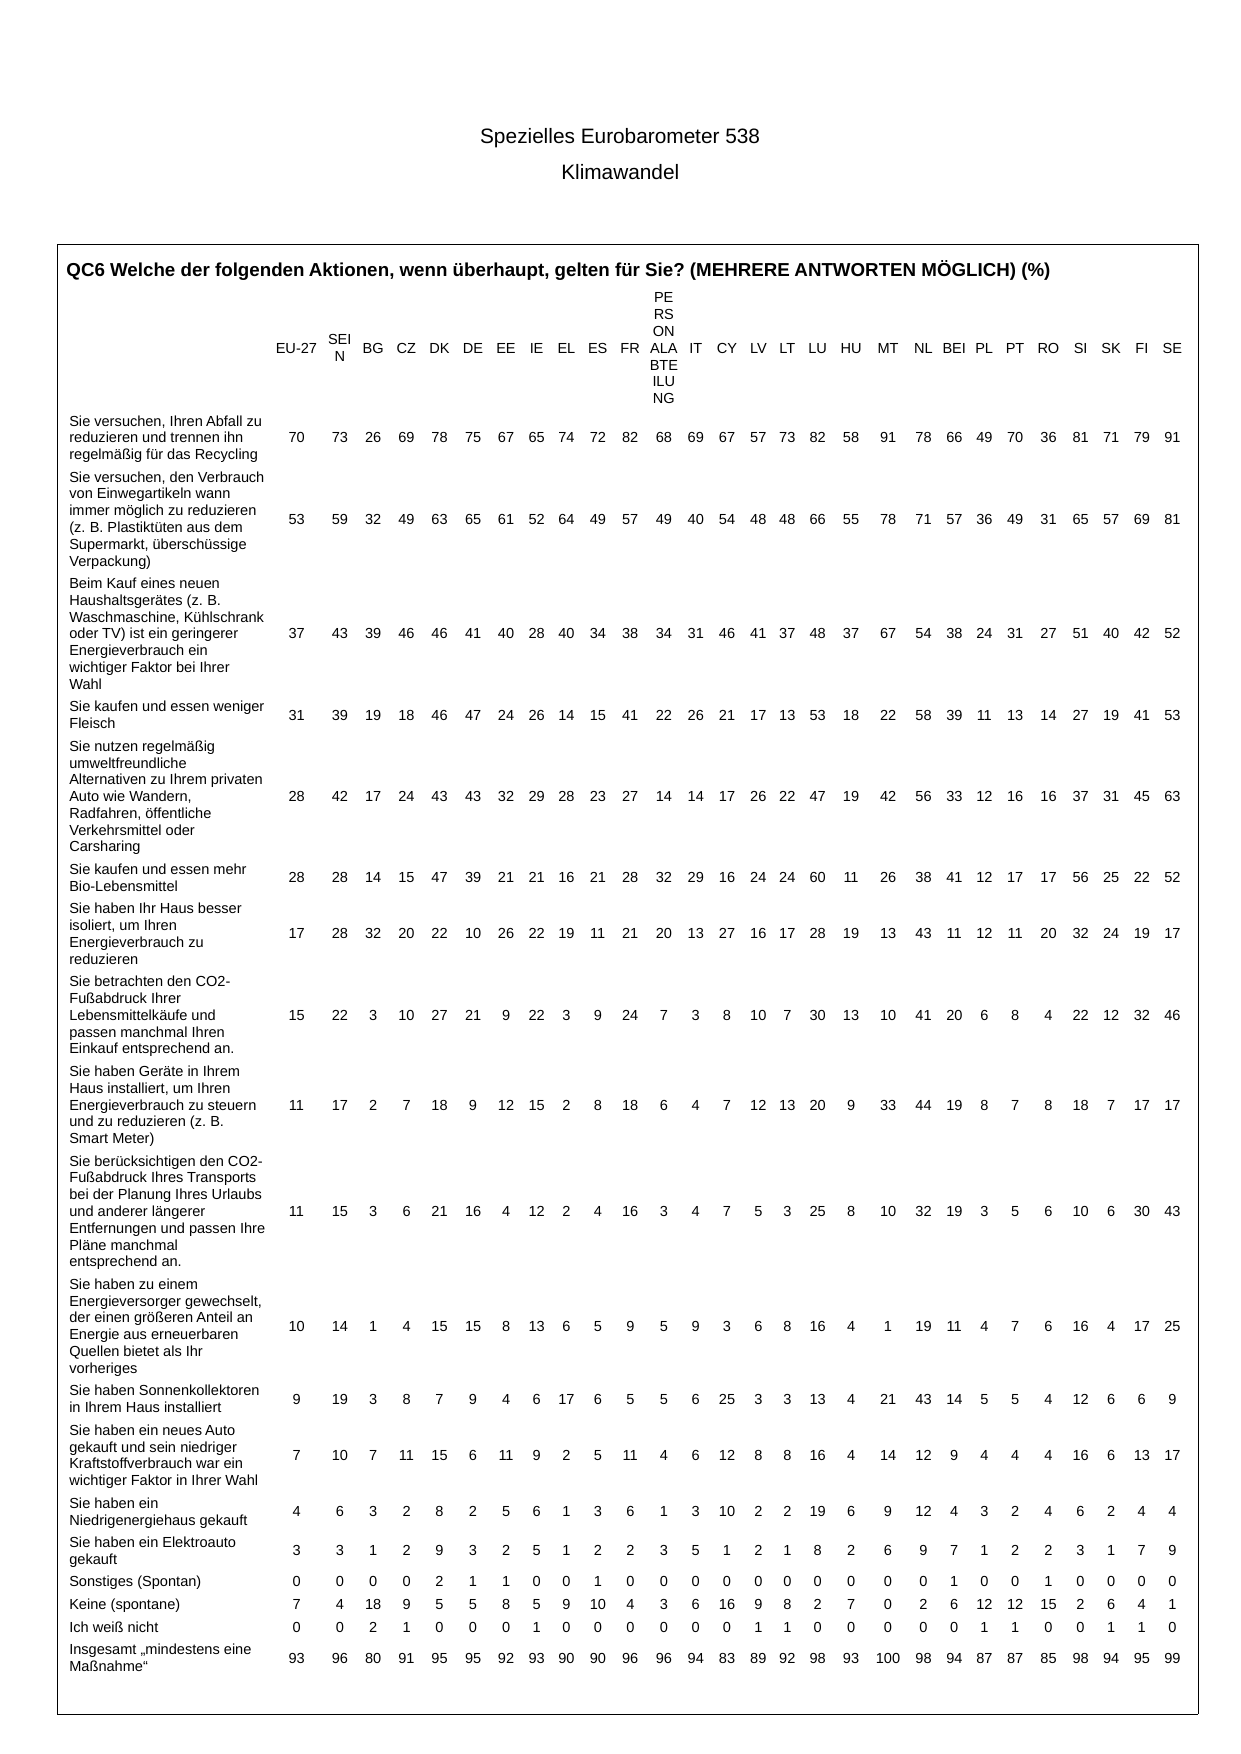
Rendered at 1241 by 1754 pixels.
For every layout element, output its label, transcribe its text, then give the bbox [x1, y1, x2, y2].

table_cell 32 [356, 466, 390, 572]
table_cell 7 [833, 1593, 868, 1615]
table_cell 41 [939, 858, 969, 897]
table_cell 7 [646, 970, 681, 1060]
table_cell 40 [490, 572, 522, 695]
table_cell 32 [907, 1150, 939, 1273]
table_cell 1 [969, 1615, 999, 1638]
table_cell 57 [744, 409, 773, 466]
table_cell 4 [490, 1150, 522, 1273]
table_cell 2 [1066, 1593, 1095, 1615]
table_cell 53 [269, 466, 323, 572]
table_cell 8 [773, 1419, 801, 1491]
table_cell 6 [1095, 1379, 1127, 1418]
table_cell 23 [581, 735, 614, 858]
table_cell 9 [681, 1273, 710, 1379]
table_cell 9 [456, 1060, 489, 1149]
table_cell 2 [356, 1615, 390, 1638]
table_cell 10 [868, 970, 907, 1060]
table_cell 5 [969, 1379, 999, 1418]
table_cell 45 [1127, 735, 1156, 858]
table_cell 12 [1095, 970, 1127, 1060]
table_cell 90 [581, 1638, 614, 1677]
table_cell 6 [646, 1060, 681, 1149]
table_cell 14 [356, 858, 390, 897]
table_cell 74 [551, 409, 581, 466]
table_cell 22 [423, 897, 456, 970]
table_cell 27 [614, 735, 646, 858]
table_cell Sie haben ein Niedrigenergiehaus gekauft [66, 1491, 269, 1531]
table_cell 89 [744, 1638, 773, 1677]
table_cell 19 [833, 897, 868, 970]
table_cell 41 [907, 970, 939, 1060]
table_cell 0 [999, 1570, 1030, 1593]
table_header IE [522, 286, 551, 409]
table_cell 0 [522, 1570, 551, 1593]
table_cell 3 [773, 1379, 801, 1418]
table_cell 1 [646, 1491, 681, 1531]
table_cell 27 [1066, 695, 1095, 734]
table_cell 8 [744, 1419, 773, 1491]
table_cell 7 [710, 1150, 743, 1273]
table_cell 3 [356, 970, 390, 1060]
table_cell 18 [390, 695, 422, 734]
table_cell 95 [423, 1638, 456, 1677]
table_cell 15 [581, 695, 614, 734]
table_cell 1 [868, 1273, 907, 1379]
table_cell 15 [269, 970, 323, 1060]
table_cell 17 [269, 897, 323, 970]
table_cell 0 [907, 1615, 939, 1638]
table_cell 5 [646, 1273, 681, 1379]
table_cell 27 [423, 970, 456, 1060]
table_cell 18 [1066, 1060, 1095, 1149]
table_cell 40 [551, 572, 581, 695]
table_cell 78 [907, 409, 939, 466]
table_cell 41 [744, 572, 773, 695]
table_cell 43 [324, 572, 356, 695]
table_cell 21 [581, 858, 614, 897]
table_cell 19 [356, 695, 390, 734]
table_cell 38 [939, 572, 969, 695]
table_cell 12 [969, 735, 999, 858]
table_header HU [833, 286, 868, 409]
table_header DK [423, 286, 456, 409]
table_cell 1 [773, 1615, 801, 1638]
table_cell 22 [646, 695, 681, 734]
table_cell 92 [773, 1638, 801, 1677]
table_cell 69 [681, 409, 710, 466]
table_header EL [551, 286, 581, 409]
table_cell 46 [710, 572, 743, 695]
table_cell 7 [710, 1060, 743, 1149]
table_cell 47 [801, 735, 833, 858]
table_cell 28 [324, 858, 356, 897]
table_cell 46 [1156, 970, 1188, 1060]
table_cell 4 [1156, 1491, 1188, 1531]
table_cell 4 [390, 1273, 422, 1379]
table_cell 16 [1066, 1419, 1095, 1491]
table_cell 12 [969, 897, 999, 970]
table_cell 0 [1066, 1570, 1095, 1593]
table_cell 20 [939, 970, 969, 1060]
table_cell 22 [522, 970, 551, 1060]
table_cell 70 [999, 409, 1030, 466]
table_cell 3 [681, 1491, 710, 1531]
table_cell 16 [456, 1150, 489, 1273]
table_cell 17 [1156, 897, 1188, 970]
table_cell 11 [833, 858, 868, 897]
table_cell 11 [490, 1419, 522, 1491]
table_cell 6 [1066, 1491, 1095, 1531]
table_cell 0 [833, 1615, 868, 1638]
table_cell 47 [423, 858, 456, 897]
table_cell 96 [646, 1638, 681, 1677]
table_header SI [1066, 286, 1095, 409]
table_cell 8 [710, 970, 743, 1060]
table_cell 2 [999, 1491, 1030, 1531]
table_cell 0 [551, 1570, 581, 1593]
table_cell 5 [999, 1150, 1030, 1273]
table_cell 32 [356, 897, 390, 970]
table_cell 28 [269, 735, 323, 858]
table_cell 3 [744, 1379, 773, 1418]
table_cell 5 [490, 1491, 522, 1531]
table_cell 0 [614, 1615, 646, 1638]
table_cell 4 [1030, 1491, 1066, 1531]
table_cell 31 [1030, 466, 1066, 572]
table_cell 93 [522, 1638, 551, 1677]
table_cell 9 [868, 1491, 907, 1531]
table_cell 17 [1156, 1419, 1188, 1491]
table_cell 94 [939, 1638, 969, 1677]
table_cell 38 [614, 572, 646, 695]
table_cell 48 [773, 466, 801, 572]
table_cell 3 [1066, 1531, 1095, 1570]
table_cell 6 [456, 1419, 489, 1491]
table_cell 53 [1156, 695, 1188, 734]
table_cell 59 [324, 466, 356, 572]
table_cell 9 [939, 1419, 969, 1491]
table_cell 14 [939, 1379, 969, 1418]
table_header CZ [390, 286, 422, 409]
table_cell 83 [710, 1638, 743, 1677]
table_cell 13 [999, 695, 1030, 734]
table_cell 24 [614, 970, 646, 1060]
table_cell Sie berücksichtigen den CO2-Fußabdruck Ihres Transports bei der Planung Ihres Urlaubs und anderer längerer Entfernungen und passen Ihre Pläne manchmal entsprechend an. [66, 1150, 269, 1273]
table_cell 4 [939, 1491, 969, 1531]
table_cell 46 [390, 572, 422, 695]
table_cell 37 [833, 572, 868, 695]
table_cell 1 [744, 1615, 773, 1638]
table_cell 28 [324, 897, 356, 970]
table_cell 32 [1066, 897, 1095, 970]
table_cell 19 [324, 1379, 356, 1418]
table_cell 100 [868, 1638, 907, 1677]
table_cell 1 [456, 1570, 489, 1593]
table_cell 6 [1095, 1150, 1127, 1273]
table_cell 67 [710, 409, 743, 466]
table_cell 1 [522, 1615, 551, 1638]
table_cell 8 [969, 1060, 999, 1149]
table_cell 80 [356, 1638, 390, 1677]
table_cell 0 [1066, 1615, 1095, 1638]
table_cell 11 [939, 897, 969, 970]
table_header EE [490, 286, 522, 409]
table_cell 26 [490, 897, 522, 970]
table_cell 0 [868, 1615, 907, 1638]
table_cell 60 [801, 858, 833, 897]
table_header MT [868, 286, 907, 409]
table_cell 17 [744, 695, 773, 734]
table_cell 4 [833, 1379, 868, 1418]
table_cell 2 [773, 1491, 801, 1531]
table_cell 95 [1127, 1638, 1156, 1677]
table_cell 39 [939, 695, 969, 734]
table_cell 2 [456, 1491, 489, 1531]
table_cell 2 [581, 1531, 614, 1570]
table_cell 6 [868, 1531, 907, 1570]
table_cell 69 [1127, 466, 1156, 572]
table_cell 9 [456, 1379, 489, 1418]
table_header FR [614, 286, 646, 409]
table_cell 32 [1127, 970, 1156, 1060]
table_cell 2 [801, 1593, 833, 1615]
table_cell 2 [551, 1419, 581, 1491]
table_cell 6 [1030, 1150, 1066, 1273]
table_cell 3 [456, 1531, 489, 1570]
table_cell 4 [969, 1419, 999, 1491]
table_cell 7 [999, 1060, 1030, 1149]
table_cell 12 [710, 1419, 743, 1491]
table_header SE [1156, 286, 1188, 409]
table_cell 95 [456, 1638, 489, 1677]
table_cell 47 [456, 695, 489, 734]
table_cell 19 [1127, 897, 1156, 970]
table_cell 11 [581, 897, 614, 970]
table_cell 10 [390, 970, 422, 1060]
table_cell 16 [801, 1273, 833, 1379]
table_cell 49 [969, 409, 999, 466]
table_cell 9 [423, 1531, 456, 1570]
table_cell 36 [969, 466, 999, 572]
table_cell 3 [646, 1593, 681, 1615]
table_cell 1 [939, 1570, 969, 1593]
table_header NL [907, 286, 939, 409]
table_cell 21 [710, 695, 743, 734]
text QC6 Welche der folgenden Aktionen, wenn überhaupt, gelten für Sie? (MEHRERE ANTWORTEN MÖGLICH) (%) [66, 259, 1189, 280]
table_cell 82 [614, 409, 646, 466]
table_cell 4 [969, 1273, 999, 1379]
table_cell 2 [999, 1531, 1030, 1570]
table_cell Sie nutzen regelmäßig umweltfreundliche Alternativen zu Ihrem privaten Auto wie Wandern, Radfahren, öffentliche Verkehrsmittel oder Carsharing [66, 735, 269, 858]
table_cell 11 [269, 1150, 323, 1273]
table_cell 6 [581, 1379, 614, 1418]
table_cell 0 [456, 1615, 489, 1638]
table_cell 24 [1095, 897, 1127, 970]
table_cell 16 [710, 858, 743, 897]
table_cell 57 [939, 466, 969, 572]
table_cell 14 [646, 735, 681, 858]
table_cell 4 [269, 1491, 323, 1531]
table_cell 5 [581, 1419, 614, 1491]
table_cell 41 [456, 572, 489, 695]
table_cell 8 [490, 1593, 522, 1615]
table_cell 96 [324, 1638, 356, 1677]
table_cell Sie haben ein neues Auto gekauft und sein niedriger Kraftstoffverbrauch war ein wichtiger Faktor in Ihrer Wahl [66, 1419, 269, 1491]
table_cell 22 [773, 735, 801, 858]
table_cell 0 [324, 1615, 356, 1638]
table_cell 12 [490, 1060, 522, 1149]
table_cell 5 [646, 1379, 681, 1418]
table_cell 6 [1095, 1593, 1127, 1615]
table_cell 75 [456, 409, 489, 466]
table_cell 0 [710, 1570, 743, 1593]
table_cell 15 [324, 1150, 356, 1273]
table_cell 14 [681, 735, 710, 858]
table_cell 31 [1095, 735, 1127, 858]
table_cell 4 [490, 1379, 522, 1418]
table_cell 22 [868, 695, 907, 734]
table_cell 26 [681, 695, 710, 734]
table_cell Sie versuchen, den Verbrauch von Einwegartikeln wann immer möglich zu reduzieren (z. B. Plastiktüten aus dem Supermarkt, überschüssige Verpackung) [66, 466, 269, 572]
table_cell 12 [744, 1060, 773, 1149]
table_cell 1 [551, 1531, 581, 1570]
table_cell 39 [356, 572, 390, 695]
table_cell 1 [1156, 1593, 1188, 1615]
table_cell 66 [801, 466, 833, 572]
table_cell 0 [423, 1615, 456, 1638]
table_cell 3 [681, 970, 710, 1060]
table_cell 7 [423, 1379, 456, 1418]
table_cell 51 [1066, 572, 1095, 695]
table_cell 21 [490, 858, 522, 897]
table_cell 19 [833, 735, 868, 858]
table_cell 61 [490, 466, 522, 572]
table_cell 34 [646, 572, 681, 695]
table_cell 16 [801, 1419, 833, 1491]
table_cell 69 [390, 409, 422, 466]
table_cell 18 [614, 1060, 646, 1149]
table_cell 22 [1066, 970, 1095, 1060]
table_cell 12 [907, 1491, 939, 1531]
table_cell 9 [581, 970, 614, 1060]
table_cell 7 [999, 1273, 1030, 1379]
table_cell 7 [939, 1531, 969, 1570]
table_cell 0 [681, 1615, 710, 1638]
table_cell 21 [456, 970, 489, 1060]
table_cell 57 [1095, 466, 1127, 572]
table_cell 4 [646, 1419, 681, 1491]
table_cell 1 [356, 1273, 390, 1379]
table_cell 19 [1095, 695, 1127, 734]
table_cell 2 [551, 1150, 581, 1273]
table_cell 20 [390, 897, 422, 970]
table_cell 0 [868, 1593, 907, 1615]
table_cell 42 [324, 735, 356, 858]
table_cell 1 [551, 1491, 581, 1531]
table_cell 1 [999, 1615, 1030, 1638]
table_cell 6 [681, 1379, 710, 1418]
table_cell 5 [522, 1531, 551, 1570]
table_cell 4 [1127, 1491, 1156, 1531]
table_cell 6 [833, 1491, 868, 1531]
table_cell 3 [269, 1531, 323, 1570]
table_cell 0 [1095, 1570, 1127, 1593]
table_cell 12 [969, 858, 999, 897]
table_cell 24 [773, 858, 801, 897]
table_cell 49 [646, 466, 681, 572]
table_cell Keine (spontane) [66, 1593, 269, 1615]
table_cell 3 [773, 1150, 801, 1273]
table_cell 3 [969, 1150, 999, 1273]
table_cell 4 [833, 1419, 868, 1491]
table_header FI [1127, 286, 1156, 409]
table_cell 2 [1030, 1531, 1066, 1570]
table_cell 11 [939, 1273, 969, 1379]
table_cell 21 [522, 858, 551, 897]
table_cell 13 [833, 970, 868, 1060]
table_cell 49 [581, 466, 614, 572]
table_cell 12 [907, 1419, 939, 1491]
table_cell 3 [710, 1273, 743, 1379]
table_cell 8 [833, 1150, 868, 1273]
table_cell 73 [324, 409, 356, 466]
table_cell 3 [356, 1491, 390, 1531]
table_cell 67 [868, 572, 907, 695]
table_cell 43 [1156, 1150, 1188, 1273]
table_cell 2 [490, 1531, 522, 1570]
table_cell 6 [324, 1491, 356, 1531]
table_cell 0 [773, 1570, 801, 1593]
table_cell 24 [969, 572, 999, 695]
table_cell 4 [833, 1273, 868, 1379]
table_cell 34 [581, 572, 614, 695]
table_cell 4 [324, 1593, 356, 1615]
table_cell 27 [1030, 572, 1066, 695]
table_cell 94 [1095, 1638, 1127, 1677]
table_cell 79 [1127, 409, 1156, 466]
table_cell 26 [522, 695, 551, 734]
table_cell 6 [939, 1593, 969, 1615]
table_cell 9 [390, 1593, 422, 1615]
table_cell 19 [907, 1273, 939, 1379]
table_cell 16 [744, 897, 773, 970]
table_cell 5 [999, 1379, 1030, 1418]
table_header LT [773, 286, 801, 409]
table_header PL [969, 286, 999, 409]
table_cell 7 [773, 970, 801, 1060]
table_cell 7 [1127, 1531, 1156, 1570]
table_cell Sie betrachten den CO2-Fußabdruck Ihrer Lebensmittelkäufe und passen manchmal Ihren Einkauf entsprechend an. [66, 970, 269, 1060]
table_cell 19 [551, 897, 581, 970]
table_cell 0 [269, 1615, 323, 1638]
table_cell 27 [710, 897, 743, 970]
table_cell 10 [269, 1273, 323, 1379]
table_cell 17 [324, 1060, 356, 1149]
table_cell 6 [1127, 1379, 1156, 1418]
table_cell 15 [423, 1419, 456, 1491]
table_cell 7 [269, 1419, 323, 1491]
table_cell 0 [868, 1570, 907, 1593]
table_cell 2 [356, 1060, 390, 1149]
table_cell 99 [1156, 1638, 1188, 1677]
table_header SK [1095, 286, 1127, 409]
table_cell 52 [1156, 572, 1188, 695]
table_cell 54 [907, 572, 939, 695]
table_cell 21 [423, 1150, 456, 1273]
table_cell 0 [681, 1570, 710, 1593]
table_cell 10 [581, 1593, 614, 1615]
table_header EU-27 [269, 286, 323, 409]
table_cell 28 [522, 572, 551, 695]
table_cell 41 [1127, 695, 1156, 734]
table_cell 38 [907, 858, 939, 897]
table_cell 94 [681, 1638, 710, 1677]
table_cell 82 [801, 409, 833, 466]
table_cell 0 [939, 1615, 969, 1638]
table_cell 29 [681, 858, 710, 897]
table_cell Ich weiß nicht [66, 1615, 269, 1638]
table_cell 98 [1066, 1638, 1095, 1677]
table_cell 65 [1066, 466, 1095, 572]
table_cell 12 [522, 1150, 551, 1273]
table_cell 25 [1156, 1273, 1188, 1379]
table_cell 42 [868, 735, 907, 858]
table_cell 0 [490, 1615, 522, 1638]
table_cell 71 [907, 466, 939, 572]
table_cell 2 [390, 1491, 422, 1531]
table_cell 17 [1156, 1060, 1188, 1149]
table_cell 26 [868, 858, 907, 897]
table_cell 70 [269, 409, 323, 466]
table_cell 13 [868, 897, 907, 970]
table_cell 37 [1066, 735, 1095, 858]
table_cell 32 [490, 735, 522, 858]
table_cell Insgesamt „mindestens eine Maßnahme“ [66, 1638, 269, 1677]
table_cell 28 [269, 858, 323, 897]
table_cell 1 [1095, 1615, 1127, 1638]
table_cell 56 [907, 735, 939, 858]
table_cell Sonstiges (Spontan) [66, 1570, 269, 1593]
table_cell 3 [969, 1491, 999, 1531]
table_cell 14 [551, 695, 581, 734]
table_cell 0 [324, 1570, 356, 1593]
table_cell 2 [423, 1570, 456, 1593]
table_cell 87 [969, 1638, 999, 1677]
table_cell 41 [614, 695, 646, 734]
table_cell 85 [1030, 1638, 1066, 1677]
table_cell 20 [646, 897, 681, 970]
table_header [66, 286, 269, 409]
table_cell 1 [581, 1570, 614, 1593]
table_cell 18 [833, 695, 868, 734]
table_cell 0 [269, 1570, 323, 1593]
table_cell 10 [324, 1419, 356, 1491]
table_header LV [744, 286, 773, 409]
table_cell 7 [269, 1593, 323, 1615]
table_cell 4 [1095, 1273, 1127, 1379]
table_cell 9 [744, 1593, 773, 1615]
table_cell 12 [1066, 1379, 1095, 1418]
table_cell 19 [939, 1060, 969, 1149]
table_cell 81 [1066, 409, 1095, 466]
table_cell 5 [581, 1273, 614, 1379]
table_cell 57 [614, 466, 646, 572]
table_cell 25 [801, 1150, 833, 1273]
table_cell 9 [269, 1379, 323, 1418]
table_cell 2 [614, 1531, 646, 1570]
table_cell 8 [773, 1273, 801, 1379]
table_cell 22 [1127, 858, 1156, 897]
table_cell 21 [614, 897, 646, 970]
table_cell 4 [614, 1593, 646, 1615]
table_cell 6 [614, 1491, 646, 1531]
table_cell 17 [999, 858, 1030, 897]
table_cell 31 [999, 572, 1030, 695]
table_cell 3 [356, 1150, 390, 1273]
table_cell 54 [710, 466, 743, 572]
table_cell 8 [1030, 1060, 1066, 1149]
table_cell 43 [423, 735, 456, 858]
table_cell 0 [1030, 1615, 1066, 1638]
table_cell 91 [868, 409, 907, 466]
table_cell 48 [744, 466, 773, 572]
table_cell 28 [551, 735, 581, 858]
table_cell 63 [423, 466, 456, 572]
table_cell 2 [551, 1060, 581, 1149]
table_cell Sie kaufen und essen weniger Fleisch [66, 695, 269, 734]
table_cell 55 [833, 466, 868, 572]
table_cell 11 [999, 897, 1030, 970]
table_cell 15 [390, 858, 422, 897]
table_cell 0 [801, 1615, 833, 1638]
table_cell 2 [907, 1593, 939, 1615]
table_cell 91 [1156, 409, 1188, 466]
table_cell 56 [1066, 858, 1095, 897]
table_cell 9 [833, 1060, 868, 1149]
table_cell 16 [551, 858, 581, 897]
table_header PT [999, 286, 1030, 409]
table_cell 6 [681, 1419, 710, 1491]
table_cell 37 [269, 572, 323, 695]
table_cell 3 [551, 970, 581, 1060]
table_cell 14 [1030, 695, 1066, 734]
table_cell 15 [522, 1060, 551, 1149]
table_cell 0 [1156, 1615, 1188, 1638]
table_cell 5 [456, 1593, 489, 1615]
table_cell 8 [423, 1491, 456, 1531]
table_cell 21 [868, 1379, 907, 1418]
table_cell 9 [1156, 1379, 1188, 1418]
table_cell 64 [551, 466, 581, 572]
table_header ES [581, 286, 614, 409]
table_cell 5 [423, 1593, 456, 1615]
table_cell 10 [744, 970, 773, 1060]
table_cell 68 [646, 409, 681, 466]
table_cell 30 [801, 970, 833, 1060]
table_cell 63 [1156, 735, 1188, 858]
table_cell 26 [744, 735, 773, 858]
table_cell 4 [999, 1419, 1030, 1491]
table_cell 6 [681, 1593, 710, 1615]
table_cell 4 [681, 1060, 710, 1149]
table_cell 78 [868, 466, 907, 572]
table_cell 17 [1030, 858, 1066, 897]
table_cell 17 [551, 1379, 581, 1418]
table_cell 8 [390, 1379, 422, 1418]
table_header DE [456, 286, 489, 409]
table_cell 10 [1066, 1150, 1095, 1273]
table_cell Sie kaufen und essen mehr Bio-Lebensmittel [66, 858, 269, 897]
table_cell 1 [710, 1531, 743, 1570]
table_cell 16 [614, 1150, 646, 1273]
table_cell 1 [390, 1615, 422, 1638]
table_cell 5 [614, 1379, 646, 1418]
table_cell 8 [490, 1273, 522, 1379]
table_cell 33 [939, 735, 969, 858]
table_cell 6 [522, 1491, 551, 1531]
table_header BEI [939, 286, 969, 409]
table_cell 36 [1030, 409, 1066, 466]
table_cell 4 [581, 1150, 614, 1273]
table_cell 90 [551, 1638, 581, 1677]
table_header CY [710, 286, 743, 409]
table_cell 16 [710, 1593, 743, 1615]
table_cell 7 [356, 1419, 390, 1491]
table_cell 0 [744, 1570, 773, 1593]
table_cell 17 [773, 897, 801, 970]
table_cell 3 [646, 1150, 681, 1273]
table_cell 2 [744, 1531, 773, 1570]
table_cell 2 [833, 1531, 868, 1570]
table_cell 67 [490, 409, 522, 466]
table_cell 1 [1095, 1531, 1127, 1570]
table_cell 20 [801, 1060, 833, 1149]
table_cell 30 [1127, 1150, 1156, 1273]
table_cell 65 [522, 409, 551, 466]
table_cell 81 [1156, 466, 1188, 572]
table_cell 28 [614, 858, 646, 897]
table_cell 44 [907, 1060, 939, 1149]
table_cell 8 [801, 1531, 833, 1570]
table_cell 16 [999, 735, 1030, 858]
table_cell 9 [907, 1531, 939, 1570]
table_cell 98 [801, 1638, 833, 1677]
table_cell 0 [1127, 1570, 1156, 1593]
table_cell 43 [907, 1379, 939, 1418]
table_cell 11 [969, 695, 999, 734]
table_cell 52 [522, 466, 551, 572]
table_cell Sie haben Ihr Haus besser isoliert, um Ihren Energieverbrauch zu reduzieren [66, 897, 269, 970]
table_cell 53 [801, 695, 833, 734]
table_cell Sie haben Geräte in Ihrem Haus installiert, um Ihren Energieverbrauch zu steuern und zu reduzieren (z. B. Smart Meter) [66, 1060, 269, 1149]
table_cell 92 [490, 1638, 522, 1677]
table_cell 72 [581, 409, 614, 466]
table_cell 13 [1127, 1419, 1156, 1491]
table_cell 17 [1127, 1273, 1156, 1379]
table_cell 14 [324, 1273, 356, 1379]
table_cell 78 [423, 409, 456, 466]
table_cell 0 [646, 1570, 681, 1593]
table_cell 0 [801, 1570, 833, 1593]
table_cell 16 [1066, 1273, 1095, 1379]
table_cell Sie haben zu einem Energieversorger gewechselt, der einen größeren Anteil an Energie aus erneuerbaren Quellen bietet als Ihr vorheriges [66, 1273, 269, 1379]
table_cell 31 [681, 572, 710, 695]
table_cell 1 [969, 1531, 999, 1570]
table_cell 0 [907, 1570, 939, 1593]
table_cell 15 [456, 1273, 489, 1379]
table_cell 17 [356, 735, 390, 858]
table_cell 46 [423, 695, 456, 734]
table_cell 0 [551, 1615, 581, 1638]
table_cell 73 [773, 409, 801, 466]
table_cell 49 [390, 466, 422, 572]
table_cell 20 [1030, 897, 1066, 970]
table_cell 32 [646, 858, 681, 897]
table_cell 71 [1095, 409, 1127, 466]
table_cell Sie versuchen, Ihren Abfall zu reduzieren und trennen ihn regelmäßig für das Recycling [66, 409, 269, 466]
table_cell 0 [581, 1615, 614, 1638]
table_cell 52 [1156, 858, 1188, 897]
table_cell 2 [1095, 1491, 1127, 1531]
table_cell 42 [1127, 572, 1156, 695]
table_cell 0 [646, 1615, 681, 1638]
table_cell 66 [939, 409, 969, 466]
table_cell 10 [868, 1150, 907, 1273]
table_cell 12 [969, 1593, 999, 1615]
table_cell 58 [833, 409, 868, 466]
table_cell 2 [390, 1531, 422, 1570]
table_cell 0 [969, 1570, 999, 1593]
table_cell 10 [710, 1491, 743, 1531]
table_cell 8 [773, 1593, 801, 1615]
table_cell 6 [551, 1273, 581, 1379]
table_cell 3 [356, 1379, 390, 1418]
table_cell 3 [324, 1531, 356, 1570]
table_cell 0 [356, 1570, 390, 1593]
table_cell 17 [1127, 1060, 1156, 1149]
table_cell 8 [999, 970, 1030, 1060]
table_cell 25 [710, 1379, 743, 1418]
table_cell 1 [1030, 1570, 1066, 1593]
table_cell 1 [490, 1570, 522, 1593]
table_cell 43 [907, 897, 939, 970]
table_cell 10 [456, 897, 489, 970]
table_cell 43 [456, 735, 489, 858]
table_cell 9 [522, 1419, 551, 1491]
table_cell 49 [999, 466, 1030, 572]
table_cell Sie haben ein Elektroauto gekauft [66, 1531, 269, 1570]
table_cell 65 [456, 466, 489, 572]
table_cell 96 [614, 1638, 646, 1677]
table_cell 11 [390, 1419, 422, 1491]
table_cell 22 [324, 970, 356, 1060]
table_cell 13 [801, 1379, 833, 1418]
table_cell 93 [269, 1638, 323, 1677]
table_cell 87 [999, 1638, 1030, 1677]
table_cell 13 [522, 1273, 551, 1379]
table_cell 33 [868, 1060, 907, 1149]
table_cell 39 [324, 695, 356, 734]
table_cell 3 [581, 1491, 614, 1531]
table_cell 28 [801, 897, 833, 970]
table_cell 7 [390, 1060, 422, 1149]
table_cell 1 [356, 1531, 390, 1570]
table_cell 9 [490, 970, 522, 1060]
table_cell 0 [614, 1570, 646, 1593]
table_header LU [801, 286, 833, 409]
table_cell Beim Kauf eines neuen Haushaltsgerätes (z. B. Waschmaschine, Kühlschrank oder TV) ist ein geringerer Energieverbrauch ein wichtiger Faktor bei Ihrer Wahl [66, 572, 269, 695]
table_cell 29 [522, 735, 551, 858]
table_cell 6 [744, 1273, 773, 1379]
table_cell Sie haben Sonnenkollektoren in Ihrem Haus installiert [66, 1379, 269, 1418]
table_cell 6 [1095, 1419, 1127, 1491]
table_cell 3 [646, 1531, 681, 1570]
table_cell 5 [744, 1150, 773, 1273]
table_cell 13 [773, 1060, 801, 1149]
table_cell 12 [999, 1593, 1030, 1615]
table_cell 0 [390, 1570, 422, 1593]
table_cell 9 [551, 1593, 581, 1615]
table_cell 24 [490, 695, 522, 734]
table_cell 1 [773, 1531, 801, 1570]
table_cell 98 [907, 1638, 939, 1677]
table_cell 39 [456, 858, 489, 897]
table_cell 48 [801, 572, 833, 695]
table_cell 4 [1127, 1593, 1156, 1615]
table_cell 31 [269, 695, 323, 734]
table_cell 91 [390, 1638, 422, 1677]
table_cell 4 [1030, 1379, 1066, 1418]
table_cell 5 [522, 1593, 551, 1615]
table_cell 4 [681, 1150, 710, 1273]
table_cell 22 [522, 897, 551, 970]
table_header SEIN [324, 286, 356, 409]
table_cell 0 [1156, 1570, 1188, 1593]
table_cell 19 [939, 1150, 969, 1273]
table_cell 4 [1030, 1419, 1066, 1491]
table_cell 93 [833, 1638, 868, 1677]
table_cell 15 [423, 1273, 456, 1379]
table_cell 6 [390, 1150, 422, 1273]
table_cell 25 [1095, 858, 1127, 897]
table_cell 0 [710, 1615, 743, 1638]
table_cell 11 [269, 1060, 323, 1149]
table_cell 17 [710, 735, 743, 858]
table_cell 0 [833, 1570, 868, 1593]
table_header BG [356, 286, 390, 409]
table_header PERSONALABTEILUNG [646, 286, 681, 409]
table_cell 13 [681, 897, 710, 970]
table_cell 19 [801, 1491, 833, 1531]
table_cell 9 [614, 1273, 646, 1379]
table_cell 58 [907, 695, 939, 734]
table_cell 9 [1156, 1531, 1188, 1570]
table_cell 1 [1127, 1615, 1156, 1638]
table_cell 6 [1030, 1273, 1066, 1379]
table_cell 4 [1030, 970, 1066, 1060]
table_cell 8 [581, 1060, 614, 1149]
table_header RO [1030, 286, 1066, 409]
table_cell 26 [356, 409, 390, 466]
table_cell 11 [614, 1419, 646, 1491]
table_cell 40 [681, 466, 710, 572]
table_cell 14 [868, 1419, 907, 1491]
table_cell 2 [744, 1491, 773, 1531]
table_cell 24 [744, 858, 773, 897]
table_cell 13 [773, 695, 801, 734]
table_header IT [681, 286, 710, 409]
table_cell 6 [522, 1379, 551, 1418]
table_cell 5 [681, 1531, 710, 1570]
table_cell 46 [423, 572, 456, 695]
table_cell 15 [1030, 1593, 1066, 1615]
table_cell 6 [969, 970, 999, 1060]
table_cell 7 [1095, 1060, 1127, 1149]
table_cell 18 [356, 1593, 390, 1615]
table_cell 18 [423, 1060, 456, 1149]
table_cell 24 [390, 735, 422, 858]
table_cell 40 [1095, 572, 1127, 695]
table_cell 16 [1030, 735, 1066, 858]
table_cell 37 [773, 572, 801, 695]
